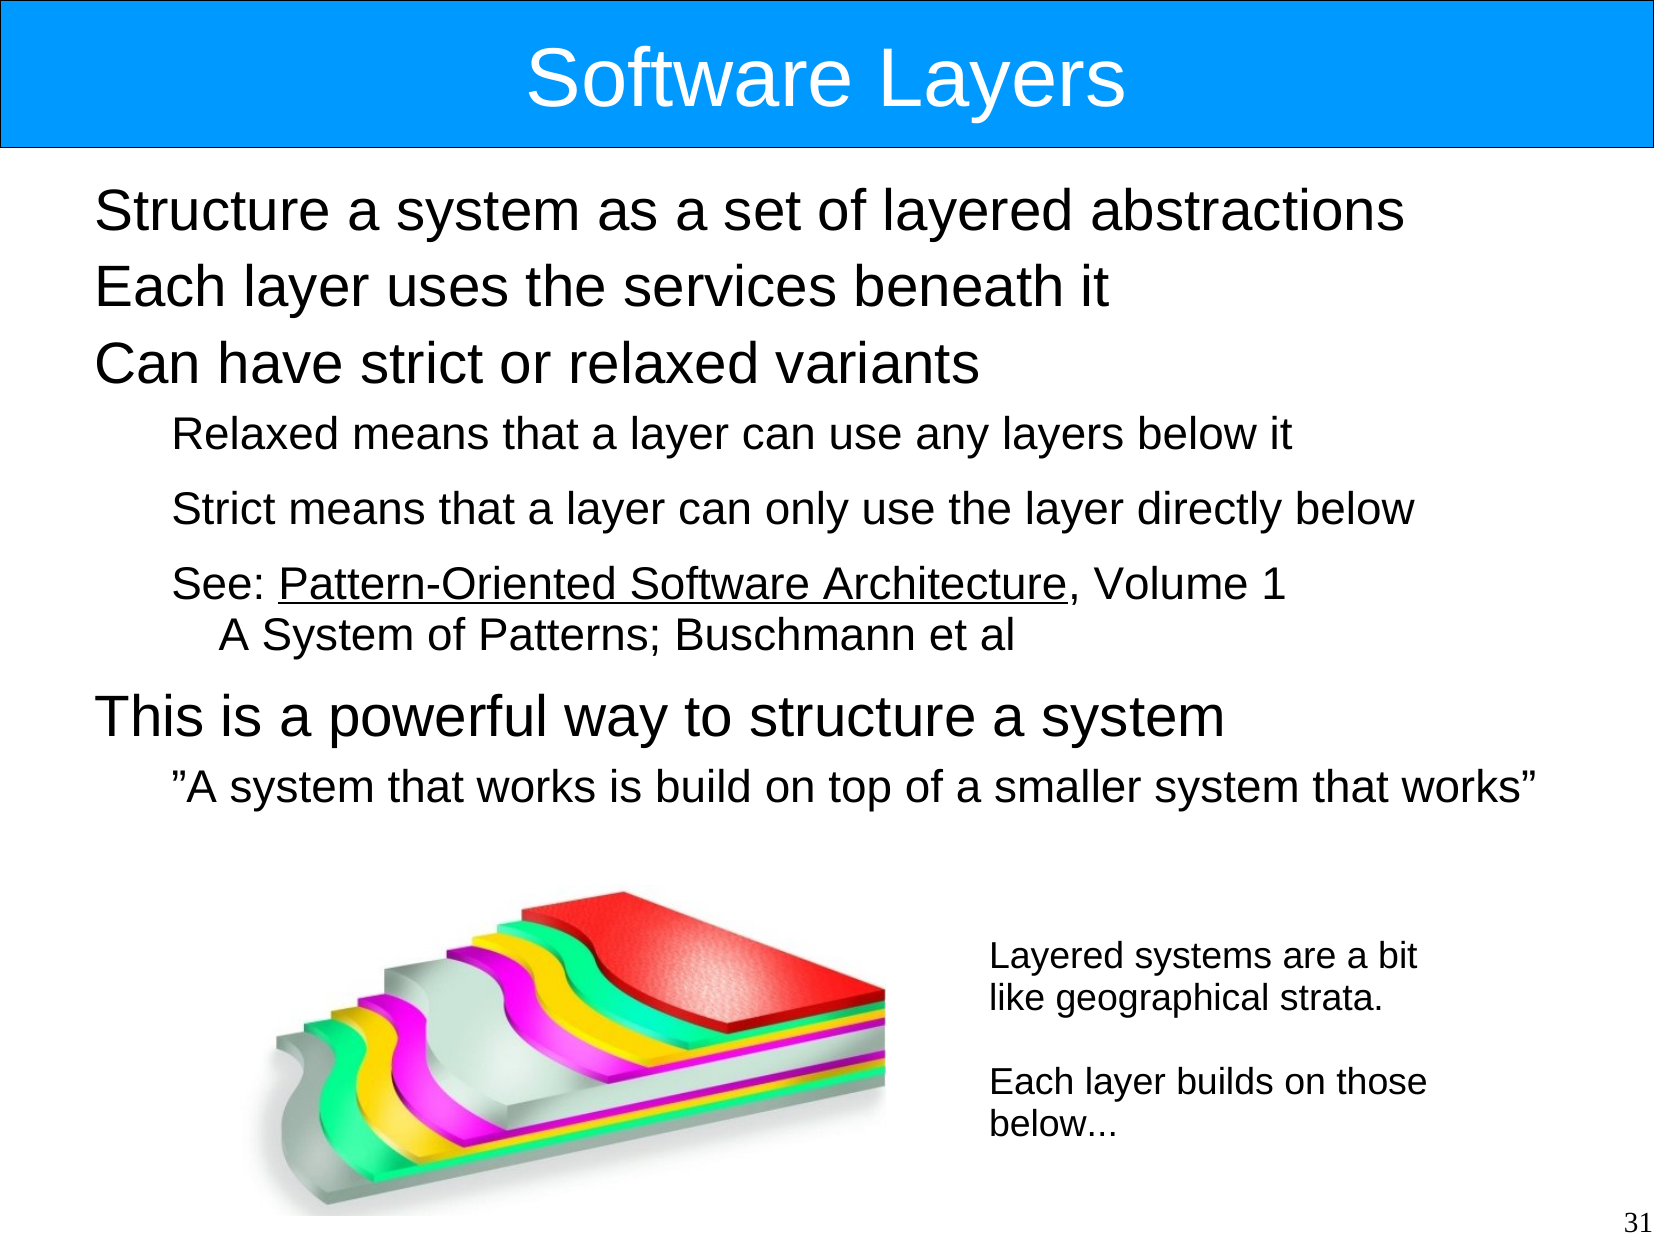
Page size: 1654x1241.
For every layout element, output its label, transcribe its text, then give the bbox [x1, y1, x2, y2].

picture [236, 885, 886, 1216]
list Structure a system as a set of layered abstractions Each layer uses the services beneath it Can have strict or relaxed variants Relaxed means that a layer can use any layers below it Strict means that a layer can only use the layer directly below See: Pattern-Oriented Software Architecture, Volume 1 A System of Patterns; Buschmann et al This is a powerful way to structure a system ”A system that works is build on top of a smaller system that works” [76, 177, 1565, 1211]
title Software Layers [82, 13, 1571, 142]
text_box Layered systems are a bit like geographical strata. Each layer builds on those below... [974, 926, 1443, 1152]
